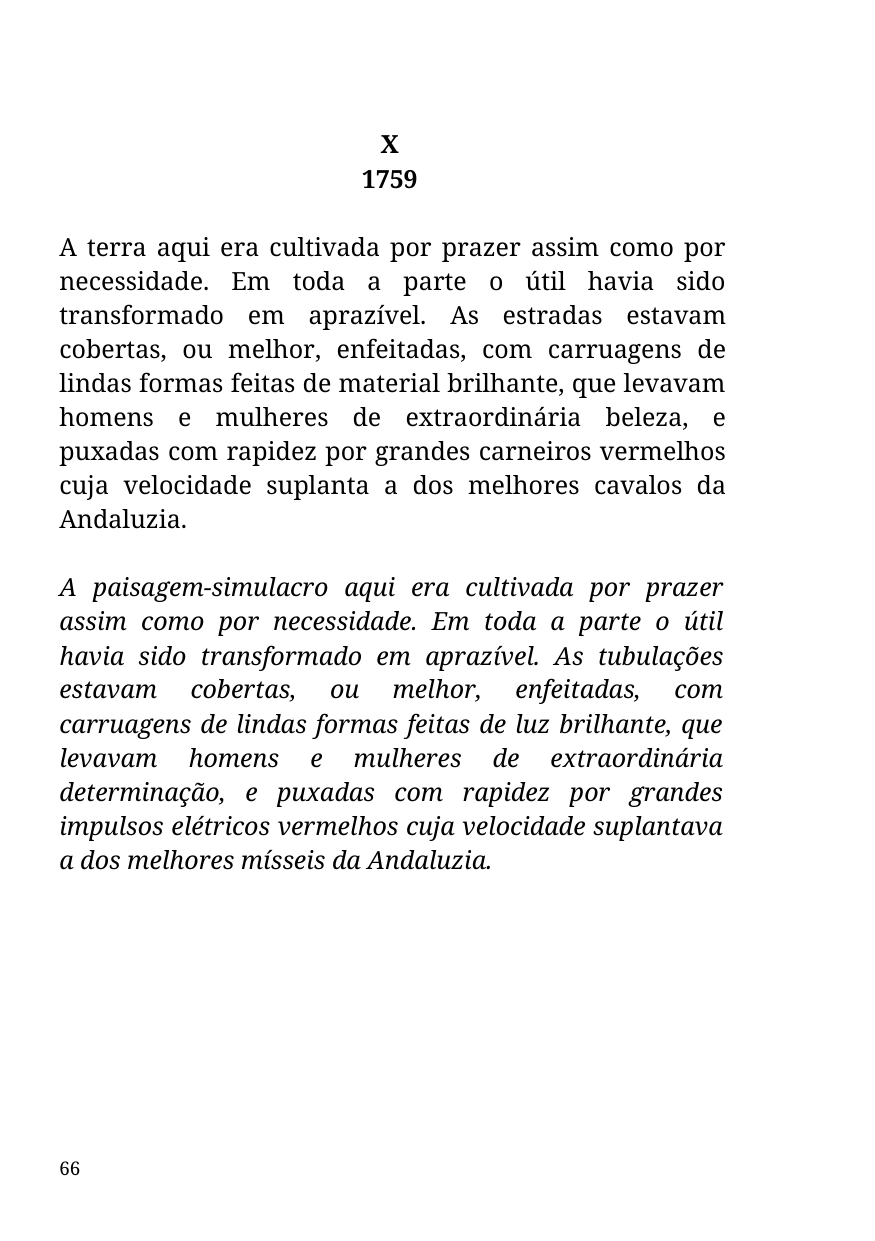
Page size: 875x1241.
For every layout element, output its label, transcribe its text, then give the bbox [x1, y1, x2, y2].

text 1759 [59, 161, 726, 195]
text X [59, 127, 726, 161]
text A terra aqui era cultivada por prazer assim como por necessidade. Em toda a parte o útil havia sido transformado em aprazível. As estradas estavam cobertas, ou melhor, enfeitadas, com carruagens de lindas formas feitas de material brilhante, que levavam homens e mulheres de extraordinária beleza, e puxadas com rapidez por grandes carneiros vermelhos cuja velocidade suplanta a dos melhores cavalos da Andaluzia. [59, 229, 726, 536]
text A paisagem-simulacro aqui era cultivada por prazer assim como por necessidade. Em toda a parte o útil havia sido transformado em aprazível. As tubulações estavam cobertas, ou melhor, enfeitadas, com carruagens de lindas formas feitas de luz brilhante, que levavam homens e mulheres de extraordinária determinação, e puxadas com rapidez por grandes impulsos elétricos vermelhos cuja velocidade suplantava a dos melhores mísseis da Andaluzia. [59, 570, 726, 877]
